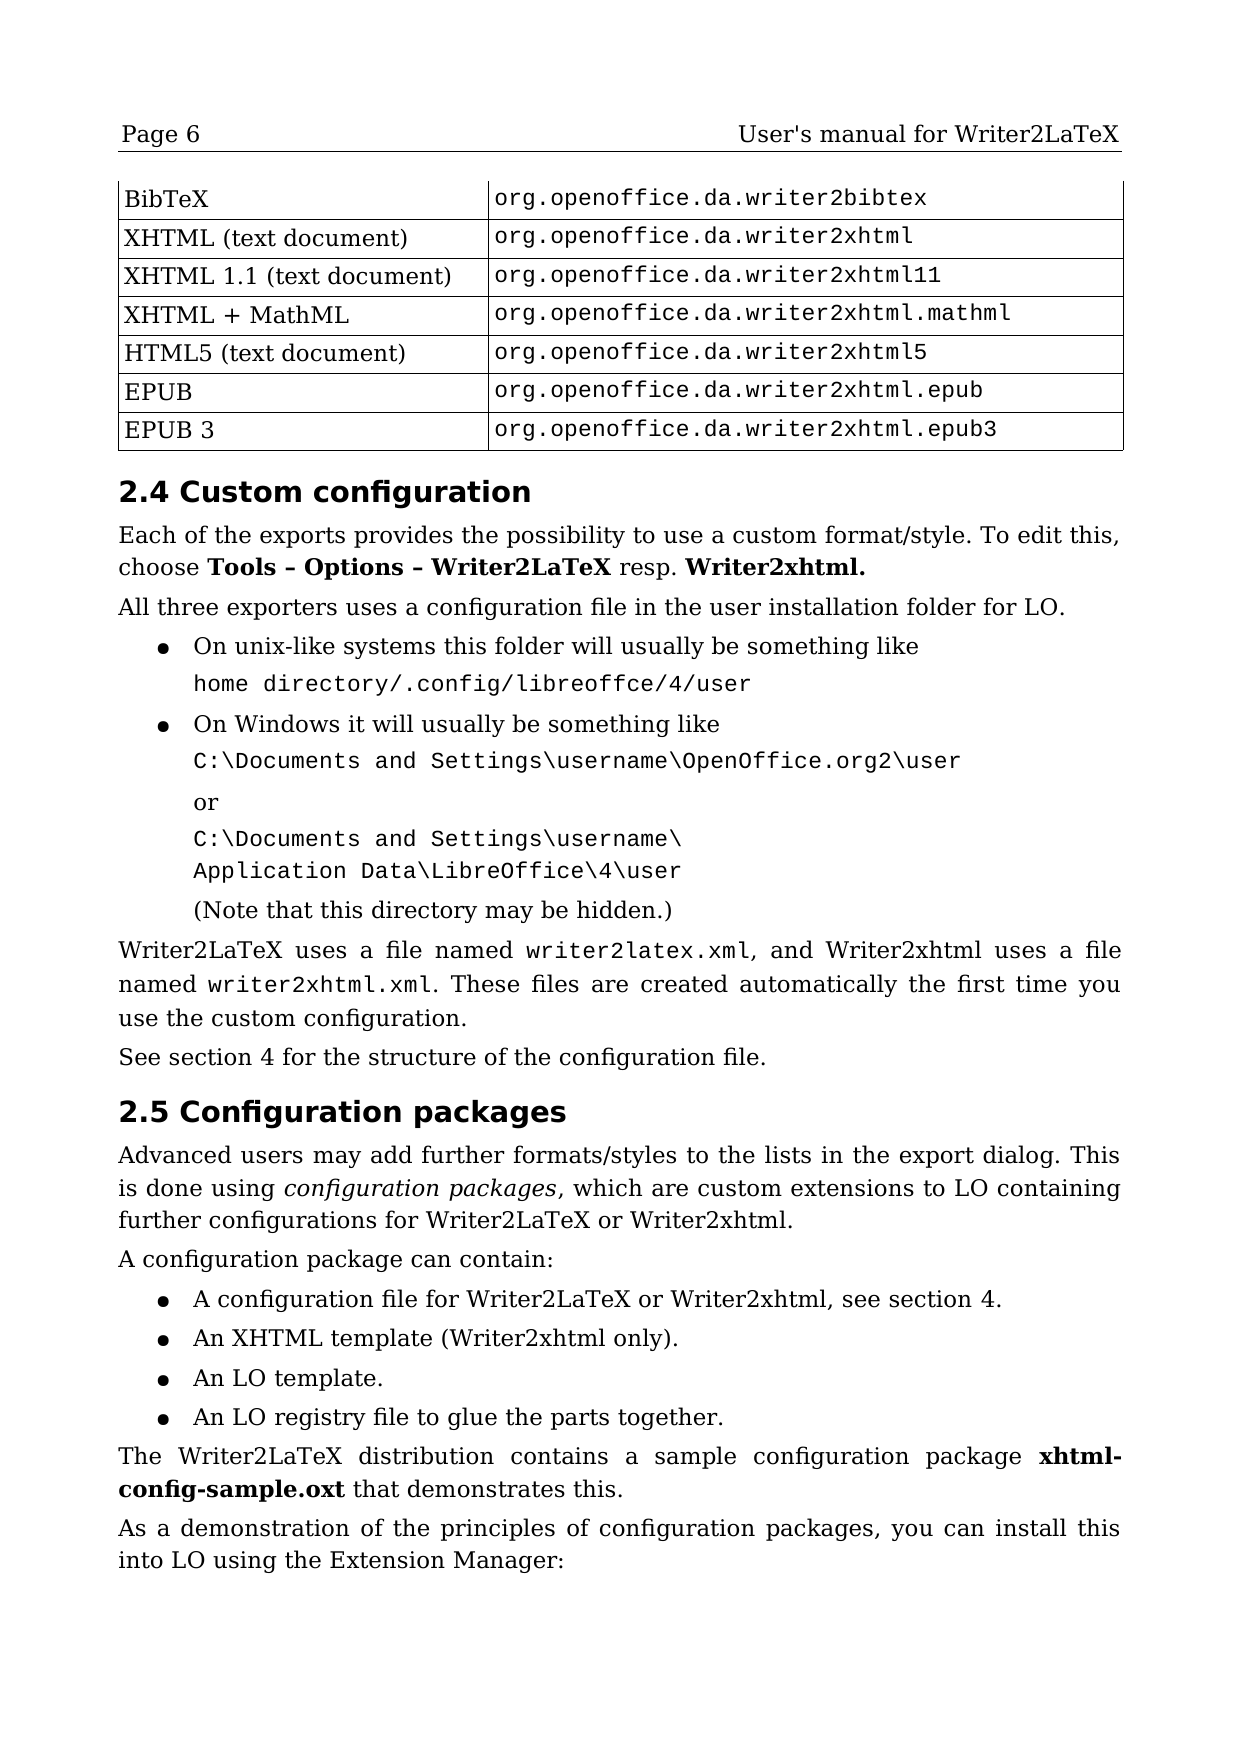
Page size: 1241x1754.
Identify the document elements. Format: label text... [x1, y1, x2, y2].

table_cell BibTeX [119, 181, 488, 219]
table_cell org.openoffice.da.writer2xhtml5 [489, 336, 1123, 373]
table_cell XHTML 1.1 (text document) [119, 259, 488, 296]
table_cell HTML5 (text document) [119, 336, 488, 373]
text All three exporters uses a configuration file in the user installation folder for LO. [118, 593, 1122, 620]
table_cell org.openoffice.da.writer2xhtml11 [489, 259, 1123, 296]
subtitle Configuration packages [118, 1096, 1122, 1130]
list An LO template. [156, 1364, 1122, 1391]
table_cell org.openoffice.da.writer2xhtml.epub [489, 374, 1123, 412]
list (Note that this directory may be hidden.) [156, 897, 1122, 924]
list On Windows it will usually be something like [156, 711, 1122, 738]
text Each of the exports provides the possibility to use a custom format/style. To edit this, choose Tools – Options – Writer2LaTeX resp. Writer2xhtml. [118, 522, 1122, 581]
text A configuration package can contain: [118, 1246, 1122, 1273]
table_cell EPUB 3 [119, 413, 488, 450]
table_cell EPUB [119, 374, 488, 412]
table_cell XHTML + MathML [119, 297, 488, 335]
table_cell XHTML (text document) [119, 220, 488, 258]
list An LO registry file to glue the parts together. [156, 1404, 1122, 1431]
text See section 4 for the structure of the configuration file. [118, 1044, 1122, 1071]
subtitle Custom configuration [118, 475, 1122, 509]
list or [156, 788, 1122, 815]
text Advanced users may add further formats/styles to the lists in the export dialog. This is done using configuration packages, which are custom extensions to LO containing further configurations for Writer2LaTeX or Writer2xhtml. [118, 1142, 1122, 1234]
list A configuration file for Writer2LaTeX or Writer2xhtml, see section 4. [156, 1286, 1122, 1313]
table_cell org.openoffice.da.writer2xhtml.mathml [489, 297, 1123, 335]
text As a demonstration of the principles of configuration packages, you can install this into LO using the Extension Manager: [118, 1515, 1122, 1574]
text The Writer2LaTeX distribution contains a sample configuration package xhtml-config-sample.oxt that demonstrates this. [118, 1443, 1122, 1502]
table_cell org.openoffice.da.writer2xhtml [489, 220, 1123, 258]
table_cell org.openoffice.da.writer2xhtml.epub3 [489, 413, 1123, 450]
table_cell org.openoffice.da.writer2bibtex [489, 181, 1123, 219]
list An XHTML template (Writer2xhtml only). [156, 1325, 1122, 1352]
list home directory/.config/libreoffce/4/user [156, 672, 1122, 698]
list On unix-like systems this folder will usually be something like [156, 633, 1122, 660]
text Writer2LaTeX uses a file named writer2latex.xml, and Writer2xhtml uses a file named writer2xhtml.xml. These files are created automatically the first time you use the custom configuration. [118, 937, 1122, 1032]
list C:\Documents and Settings\username\ Application Data\LibreOffice\4\user [156, 828, 1122, 885]
list C:\Documents and Settings\username\OpenOffice.org2\user [156, 750, 1122, 776]
